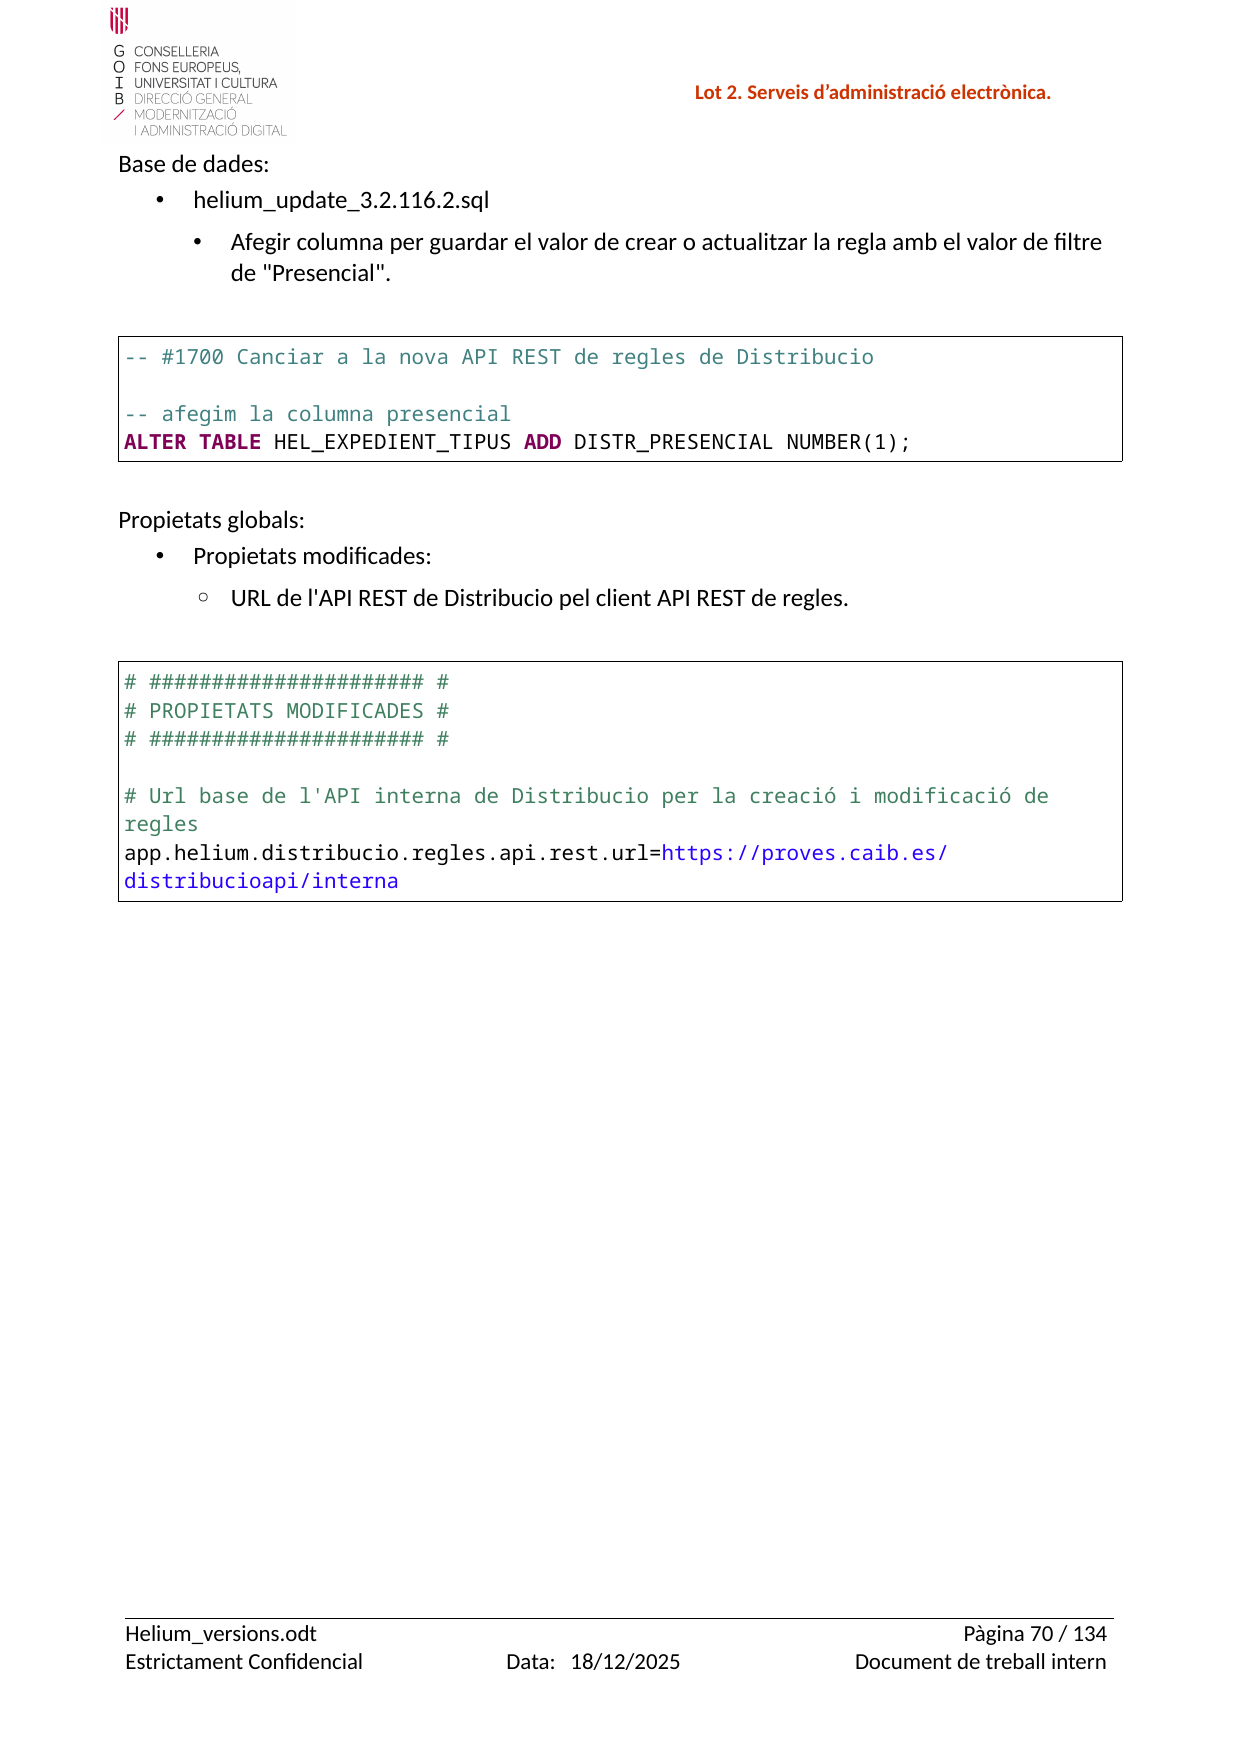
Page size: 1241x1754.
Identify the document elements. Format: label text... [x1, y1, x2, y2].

list helium_update_3.2.116.2.sql [156, 184, 1122, 215]
list Propietats modificades: [156, 540, 1122, 571]
list Afegir columna per guardar el valor de crear o actualitzar la regla amb el valor de filtre de "Presencial". [193, 227, 1122, 288]
picture [100, 0, 297, 144]
list URL de l'API REST de Distribucio pel client API REST de regles. [193, 583, 1122, 613]
table_header -- #1700 Canciar a la nova API REST de regles de Distribucio -- afegim la columna presencial ALTER TABLE HEL_EXPEDIENT_TIPUS ADD DISTR_PRESENCIAL NUMBER(1); [119, 337, 1122, 461]
table_header # ###################### # # PROPIETATS MODIFICADES # # ###################### # # Url base de l'API interna de Distribucio per la creació i modificació de regles app.helium.distribucio.regles.api.rest.url=https://proves.caib.es/distribucioapi/interna [119, 662, 1122, 901]
text Base de dades: [118, 148, 1122, 178]
text Propietats globals: [118, 504, 1122, 534]
